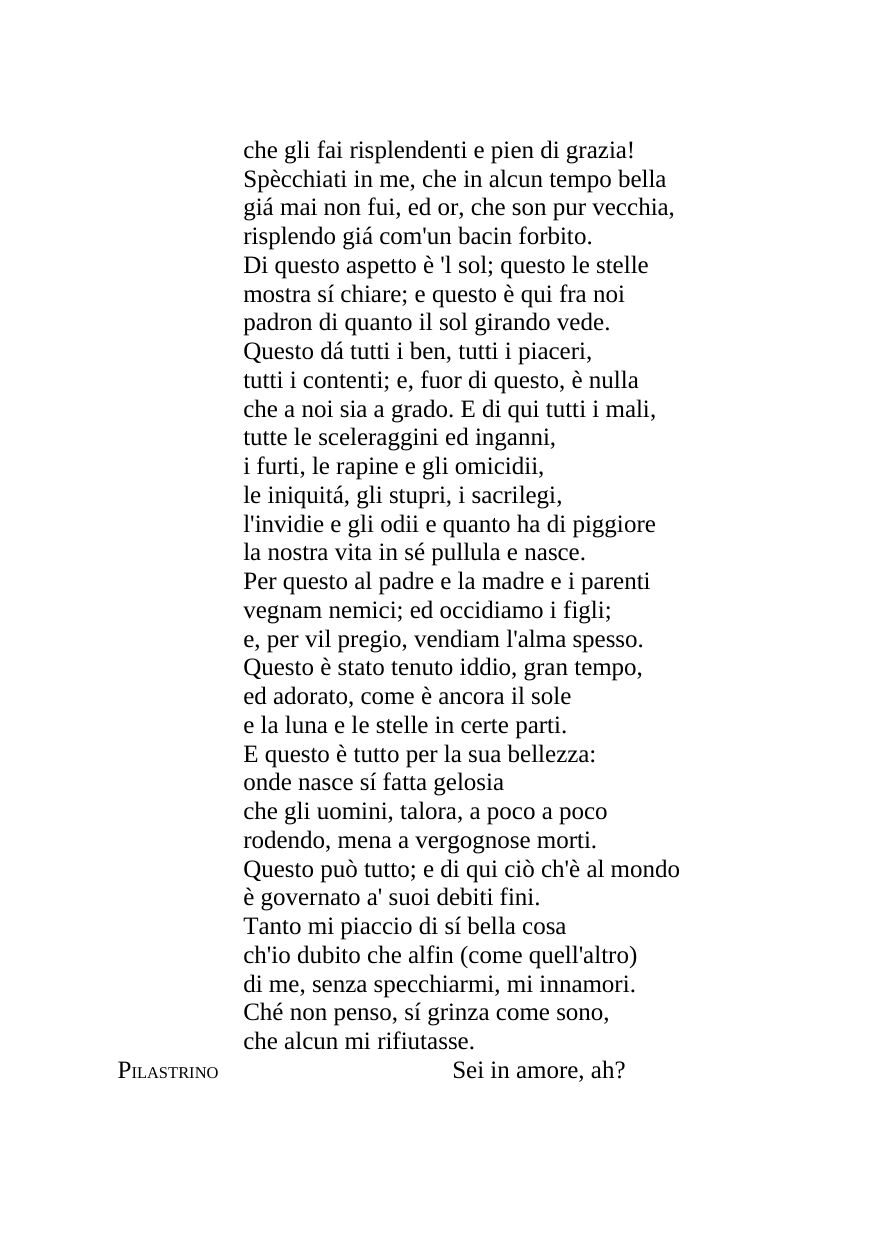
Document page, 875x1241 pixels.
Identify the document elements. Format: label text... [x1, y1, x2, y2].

table_header [106, 135, 232, 1055]
table_cell Pilastrino [106, 1055, 232, 1084]
table_cell Sei in amore, ah? [232, 1055, 768, 1084]
table_header che gli fai risplendenti e pien di grazia! Spècchiati in me, che in alcun tempo bella giá mai non fui, ed or, che son pur vecchia, risplendo giá com'un bacin forbito. Di questo aspetto è 'l sol; questo le stelle mostra sí chiare; e questo è qui fra noi padron di quanto il sol girando vede. Questo dá tutti i ben, tutti i piaceri, tutti i contenti; e, fuor di questo, è nulla che a noi sia a grado. E di qui tutti i mali, tutte le sceleraggini ed inganni, i furti, le rapine e gli omicidii, le iniquitá, gli stupri, i sacrilegi, l'invidie e gli odii e quanto ha di piggiore la nostra vita in sé pullula e nasce. Per questo al padre e la madre e i parenti vegnam nemici; ed occidiamo i figli; e, per vil pregio, vendiam l'alma spesso. Questo è stato tenuto iddio, gran tempo, ed adorato, come è ancora il sole e la luna e le stelle in certe parti. E questo è tutto per la sua bellezza: onde nasce sí fatta gelosia che gli uomini, talora, a poco a poco rodendo, mena a vergognose morti. Questo può tutto; e di qui ciò ch'è al mondo è governato a' suoi debiti fini. Tanto mi piaccio di sí bella cosa ch'io dubito che alfin (come quell'altro) di me, senza specchiarmi, mi innamori. Ché non penso, sí grinza come sono, che alcun mi rifiutasse. [232, 135, 768, 1055]
